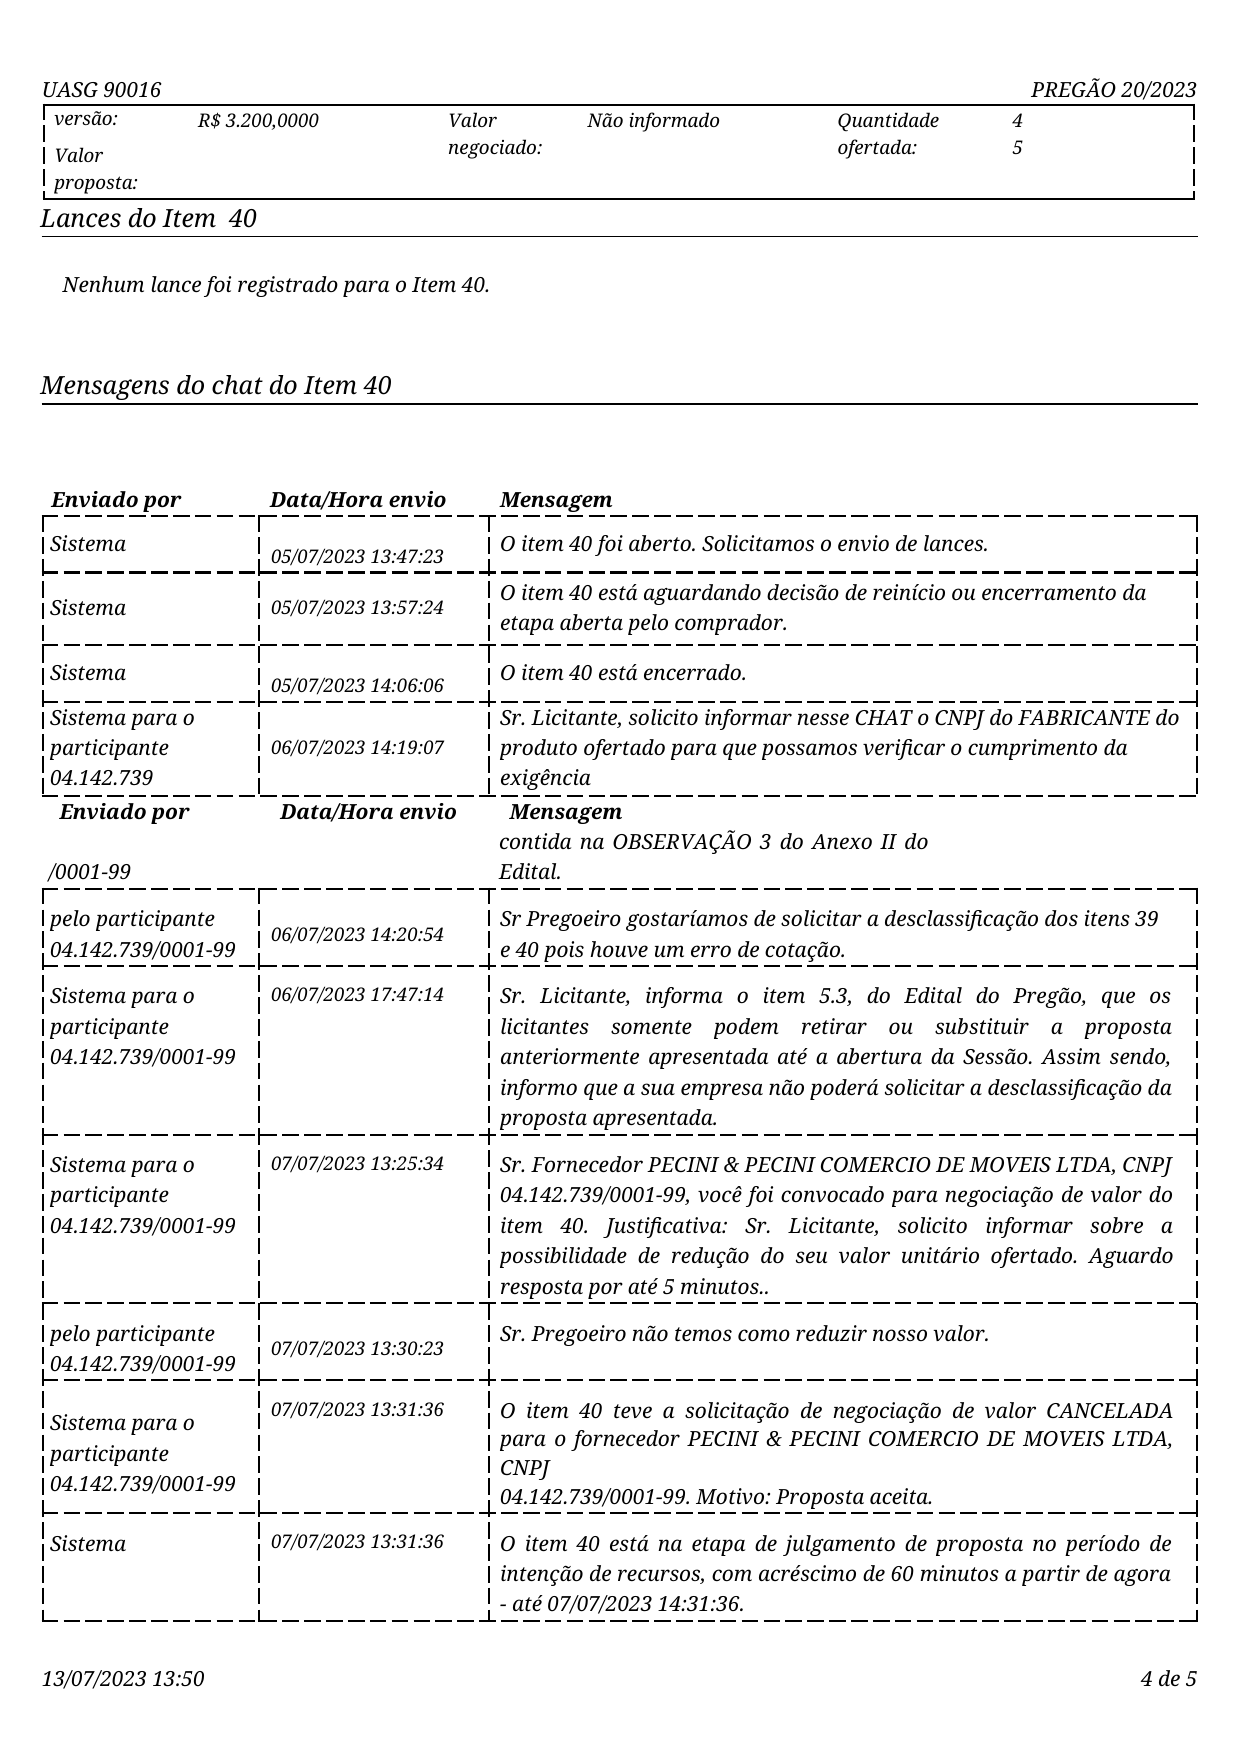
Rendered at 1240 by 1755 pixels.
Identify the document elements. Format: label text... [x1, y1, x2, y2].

table_cell Valor negociado: [448, 106, 577, 198]
table_cell 05/07/2023 13:57:24 [259, 571, 488, 644]
table_cell Sistema [43, 571, 259, 644]
table_cell Sr. Pregoeiro não temos como reduzir nosso valor. [489, 1302, 1197, 1379]
table_cell 07/07/2023 13:25:34 [259, 1134, 488, 1302]
table_cell /0001-99 [49, 827, 270, 888]
table_cell Enviado por [49, 795, 270, 827]
text Enviado por Data/Hora envio Mensagem [42, 485, 1199, 513]
table_cell Sistema para o participante 04.142.739/0001-99 [43, 1379, 259, 1512]
table_cell 06/07/2023 17:47:14 [259, 965, 488, 1133]
table_cell O item 40 está encerrado. [489, 644, 1197, 701]
table_cell [931, 795, 1197, 827]
table_cell versão: Valor proposta: [44, 106, 186, 198]
table_cell O item 40 está aguardando decisão de reinício ou encerramento da etapa aberta pelo comprador. [489, 571, 1197, 644]
text Lances do Item 40 [40, 200, 1199, 234]
table_cell 07/07/2023 13:30:23 [259, 1302, 488, 1379]
table_cell Mensagem [499, 795, 931, 827]
table_cell O item 40 está na etapa de julgamento de proposta no período de intenção de recursos, com acréscimo de 60 minutos a partir de agora - até 07/07/2023 14:31:36. [489, 1512, 1197, 1620]
table_cell 45 [1002, 106, 1031, 198]
table_cell [43, 827, 49, 888]
table_cell 05/07/2023 14:06:06 [259, 644, 488, 701]
table_cell 06/07/2023 14:20:54 [259, 888, 488, 965]
table_cell Sistema para o participante 04.142.739 [43, 701, 259, 795]
table_header 05/07/2023 13:47:23 [259, 515, 488, 571]
table_cell Não informado [577, 106, 837, 198]
table_cell 06/07/2023 14:19:07 [259, 701, 488, 795]
table_cell [1031, 106, 1194, 198]
table_cell [270, 827, 499, 888]
text Nenhum lance foi registrado para o Item 40. [62, 270, 1199, 298]
table_cell R$ 3.200,0000 [186, 106, 448, 198]
table_cell [43, 797, 49, 827]
table_cell Sr. Licitante, informa o item 5.3, do Edital do Pregão, que os licitantes somente podem retirar ou substituir a proposta anteriormente apresentada até a abertura da Sessão. Assim sendo, informo que a sua empresa não poderá solicitar a desclassificação da proposta apresentada. [489, 965, 1197, 1133]
table_cell 07/07/2023 13:31:36 [259, 1512, 488, 1620]
table_cell pelo participante 04.142.739/0001-99 [43, 888, 259, 965]
table_cell Sr. Fornecedor PECINI & PECINI COMERCIO DE MOVEIS LTDA, CNPJ 04.142.739/0001-99, você foi convocado para negociação de valor do item 40. Justificativa: Sr. Licitante, solicito informar sobre a possibilidade de redução do seu valor unitário ofertado. Aguardo resposta por até 5 minutos.. [489, 1134, 1197, 1302]
table_cell Sistema para o participante 04.142.739/0001-99 [43, 965, 259, 1133]
table_cell Sistema [43, 1512, 259, 1620]
table_cell Sistema para o participante 04.142.739/0001-99 [43, 1134, 259, 1302]
table_cell Quantidade ofertada: [838, 106, 1002, 198]
text Mensagens do chat do Item 40 [40, 368, 1199, 402]
table_cell contida na OBSERVAÇÃO 3 do Anexo II do Edital. [499, 827, 931, 888]
table_cell 07/07/2023 13:31:36 [259, 1379, 488, 1512]
table_header Sistema [43, 515, 259, 571]
table_cell [931, 827, 1197, 888]
table_cell pelo participante 04.142.739/0001-99 [43, 1302, 259, 1379]
table_cell Data/Hora envio [270, 795, 499, 827]
table_header O item 40 foi aberto. Solicitamos o envio de lances. [489, 515, 1197, 571]
table_cell Sistema [43, 644, 259, 701]
table_cell Sr Pregoeiro gostaríamos de solicitar a desclassificação dos itens 39 e 40 pois houve um erro de cotação. [489, 888, 1197, 965]
table_cell O item 40 teve a solicitação de negociação de valor CANCELADA para o fornecedor PECINI & PECINI COMERCIO DE MOVEIS LTDA, CNPJ 04.142.739/0001-99. Motivo: Proposta aceita. [489, 1379, 1197, 1512]
table_cell Sr. Licitante, solicito informar nesse CHAT o CNPJ do FABRICANTE do produto ofertado para que possamos verificar o cumprimento da exigência [489, 701, 1197, 795]
